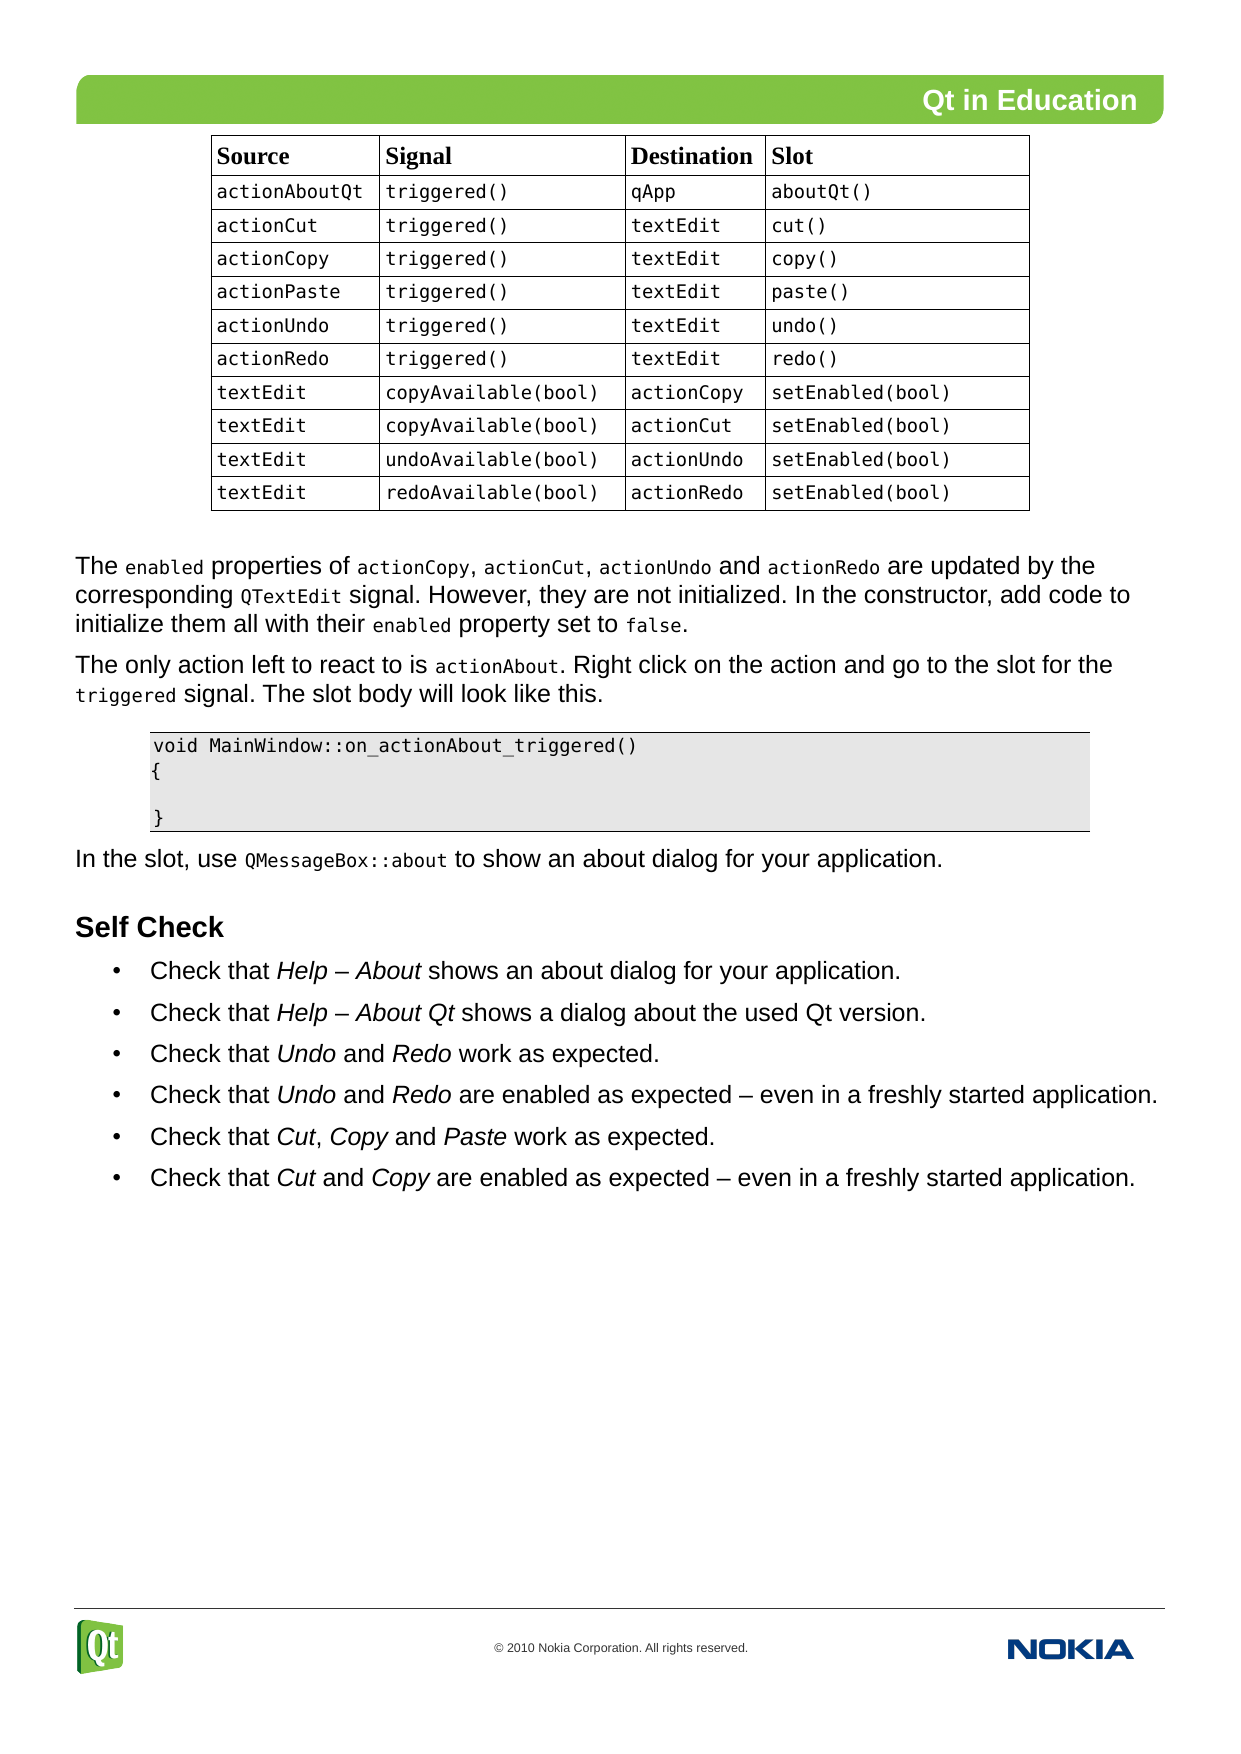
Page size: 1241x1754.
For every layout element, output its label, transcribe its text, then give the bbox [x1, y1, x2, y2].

picture [73, 1615, 127, 1679]
table_cell actionCopy [626, 377, 765, 409]
table_cell setEnabled(bool) [766, 477, 1029, 510]
picture [978, 1610, 1164, 1688]
table_cell triggered() [380, 344, 625, 376]
list Check that Undo and Redo work as expected. [112, 1039, 1165, 1068]
table_cell triggered() [380, 176, 625, 209]
table_cell redoAvailable(bool) [380, 477, 625, 510]
table_cell copyAvailable(bool) [380, 377, 625, 409]
table_cell setEnabled(bool) [766, 377, 1029, 409]
table_cell triggered() [380, 277, 625, 309]
table_cell actionUndo [212, 310, 379, 342]
text } [150, 804, 1090, 831]
table_cell triggered() [380, 210, 625, 242]
table_cell copyAvailable(bool) [380, 410, 625, 443]
list Check that Undo and Redo are enabled as expected – even in a freshly started application. [112, 1080, 1165, 1109]
text The only action left to react to is actionAbout. Right click on the action and go to the slot for the triggered signal. The slot body will look like this. [75, 650, 1165, 707]
table_header Destination [626, 136, 765, 175]
list Check that Help – About Qt shows a dialog about the used Qt version. [112, 998, 1165, 1026]
table_cell setEnabled(bool) [766, 410, 1029, 443]
table_cell qApp [626, 176, 765, 209]
table_cell textEdit [212, 477, 379, 510]
table_cell undoAvailable(bool) [380, 444, 625, 476]
text { [150, 760, 1090, 782]
list Check that Cut, Copy and Paste work as expected. [112, 1122, 1165, 1151]
table_header Source [212, 136, 379, 175]
table_cell actionCut [626, 410, 765, 443]
table_cell aboutQt() [766, 176, 1029, 209]
text The enabled properties of actionCopy, actionCut, actionUndo and actionRedo are updated by the corresponding QTextEdit signal. However, they are not initialized. In the constructor, add code to initialize them all with their enabled property set to false. [75, 551, 1165, 637]
table_header Signal [380, 136, 625, 175]
table_cell triggered() [380, 243, 625, 276]
table_cell actionUndo [626, 444, 765, 476]
list Check that Cut and Copy are enabled as expected – even in a freshly started application. [112, 1163, 1165, 1192]
table_cell actionCut [212, 210, 379, 242]
table_cell textEdit [212, 444, 379, 476]
table_cell copy() [766, 243, 1029, 276]
table_cell textEdit [626, 243, 765, 276]
table_cell textEdit [212, 410, 379, 443]
text void MainWindow::on_actionAbout_triggered() [150, 733, 1090, 760]
table_cell textEdit [626, 344, 765, 376]
table_cell textEdit [212, 377, 379, 409]
table_cell paste() [766, 277, 1029, 309]
table_header Slot [766, 136, 1029, 175]
picture [76, 75, 1164, 124]
text In the slot, use QMessageBox::about to show an about dialog for your application. [75, 844, 1165, 873]
table_cell triggered() [380, 310, 625, 342]
table_cell textEdit [626, 310, 765, 342]
table_cell setEnabled(bool) [766, 444, 1029, 476]
table_cell actionAboutQt [212, 176, 379, 209]
table_cell undo() [766, 310, 1029, 342]
table_cell actionPaste [212, 277, 379, 309]
table_cell textEdit [626, 210, 765, 242]
table_cell textEdit [626, 277, 765, 309]
table_cell actionCopy [212, 243, 379, 276]
table_cell redo() [766, 344, 1029, 376]
table_cell actionRedo [212, 344, 379, 376]
table_cell actionRedo [626, 477, 765, 510]
subtitle Self Check [75, 910, 1165, 944]
list Check that Help – About shows an about dialog for your application. [112, 956, 1165, 985]
table_cell cut() [766, 210, 1029, 242]
